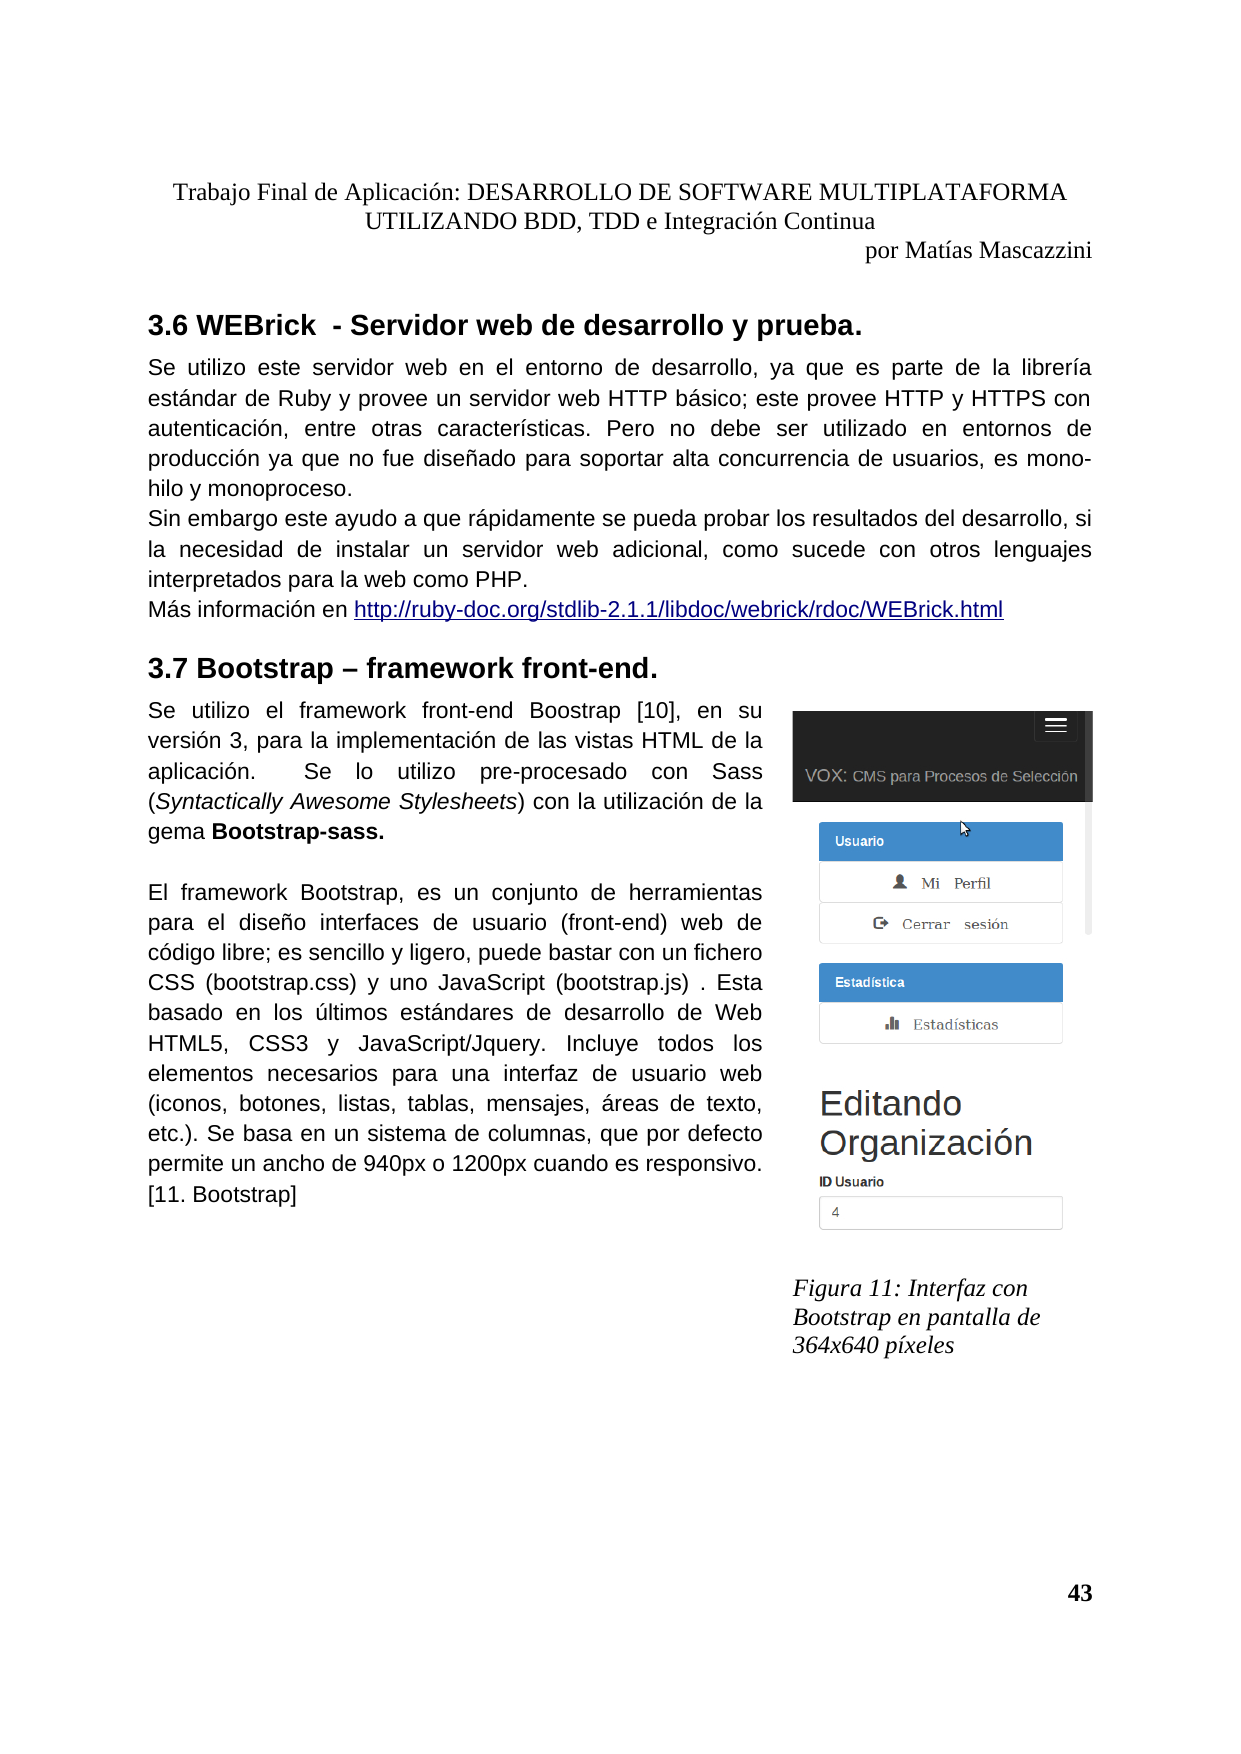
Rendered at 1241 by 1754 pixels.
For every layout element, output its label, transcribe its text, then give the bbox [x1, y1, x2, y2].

text [793, 1232, 1093, 1273]
text Figura 11: Interfaz con Bootstrap en pantalla de 364x640 píxeles [793, 1273, 1093, 1359]
picture [792, 711, 1093, 1232]
subtitle 3.7 Bootstrap – framework front-end. [148, 651, 1093, 685]
text Sin embargo este ayudo a que rápidamente se pueda probar los resultados del desarrollo, si la necesidad de instalar un servidor web adicional, como sucede con otros lenguajes interpretados para la web como PHP. [148, 505, 1093, 592]
text Más información en http://ruby-doc.org/stdlib-2.1.1/libdoc/webrick/rdoc/WEBrick.html [148, 596, 1093, 622]
text Se utilizo el framework front-end Boostrap [10], en su versión 3, para la implementación de las vistas HTML de la aplicación. Se lo utilizo pre-procesado con Sass (Syntactically Awesome Stylesheets) con la utilización de la gema Bootstrap-sass. [148, 697, 1093, 844]
subtitle 3.6 WEBrick - Servidor web de desarrollo y prueba. [148, 308, 1093, 342]
text El framework Bootstrap, es un conjunto de herramientas para el diseño interfaces de usuario (front-end) web de código libre; es sencillo y ligero, puede bastar con un fichero CSS (bootstrap.css) y uno JavaScript (bootstrap.js) . Esta basado en los últimos estándares de desarrollo de Web HTML5, CSS3 y JavaScript/Jquery. Incluye todos los elementos necesarios para una interfaz de usuario web (iconos, botones, listas, tablas, mensajes, áreas de texto, etc.). Se basa en un sistema de columnas, que por defecto permite un ancho de 940px o 1200px cuando es responsivo. [11. Bootstrap] [148, 878, 792, 1207]
text Se utilizo este servidor web en el entorno de desarrollo, ya que es parte de la librería estándar de Ruby y provee un servidor web HTTP básico; este provee HTTP y HTTPS con autenticación, entre otras características. Pero no debe ser utilizado en entornos de producción ya que no fue diseñado para soportar alta concurrencia de usuarios, es mono-hilo y monoproceso. [148, 354, 1093, 502]
